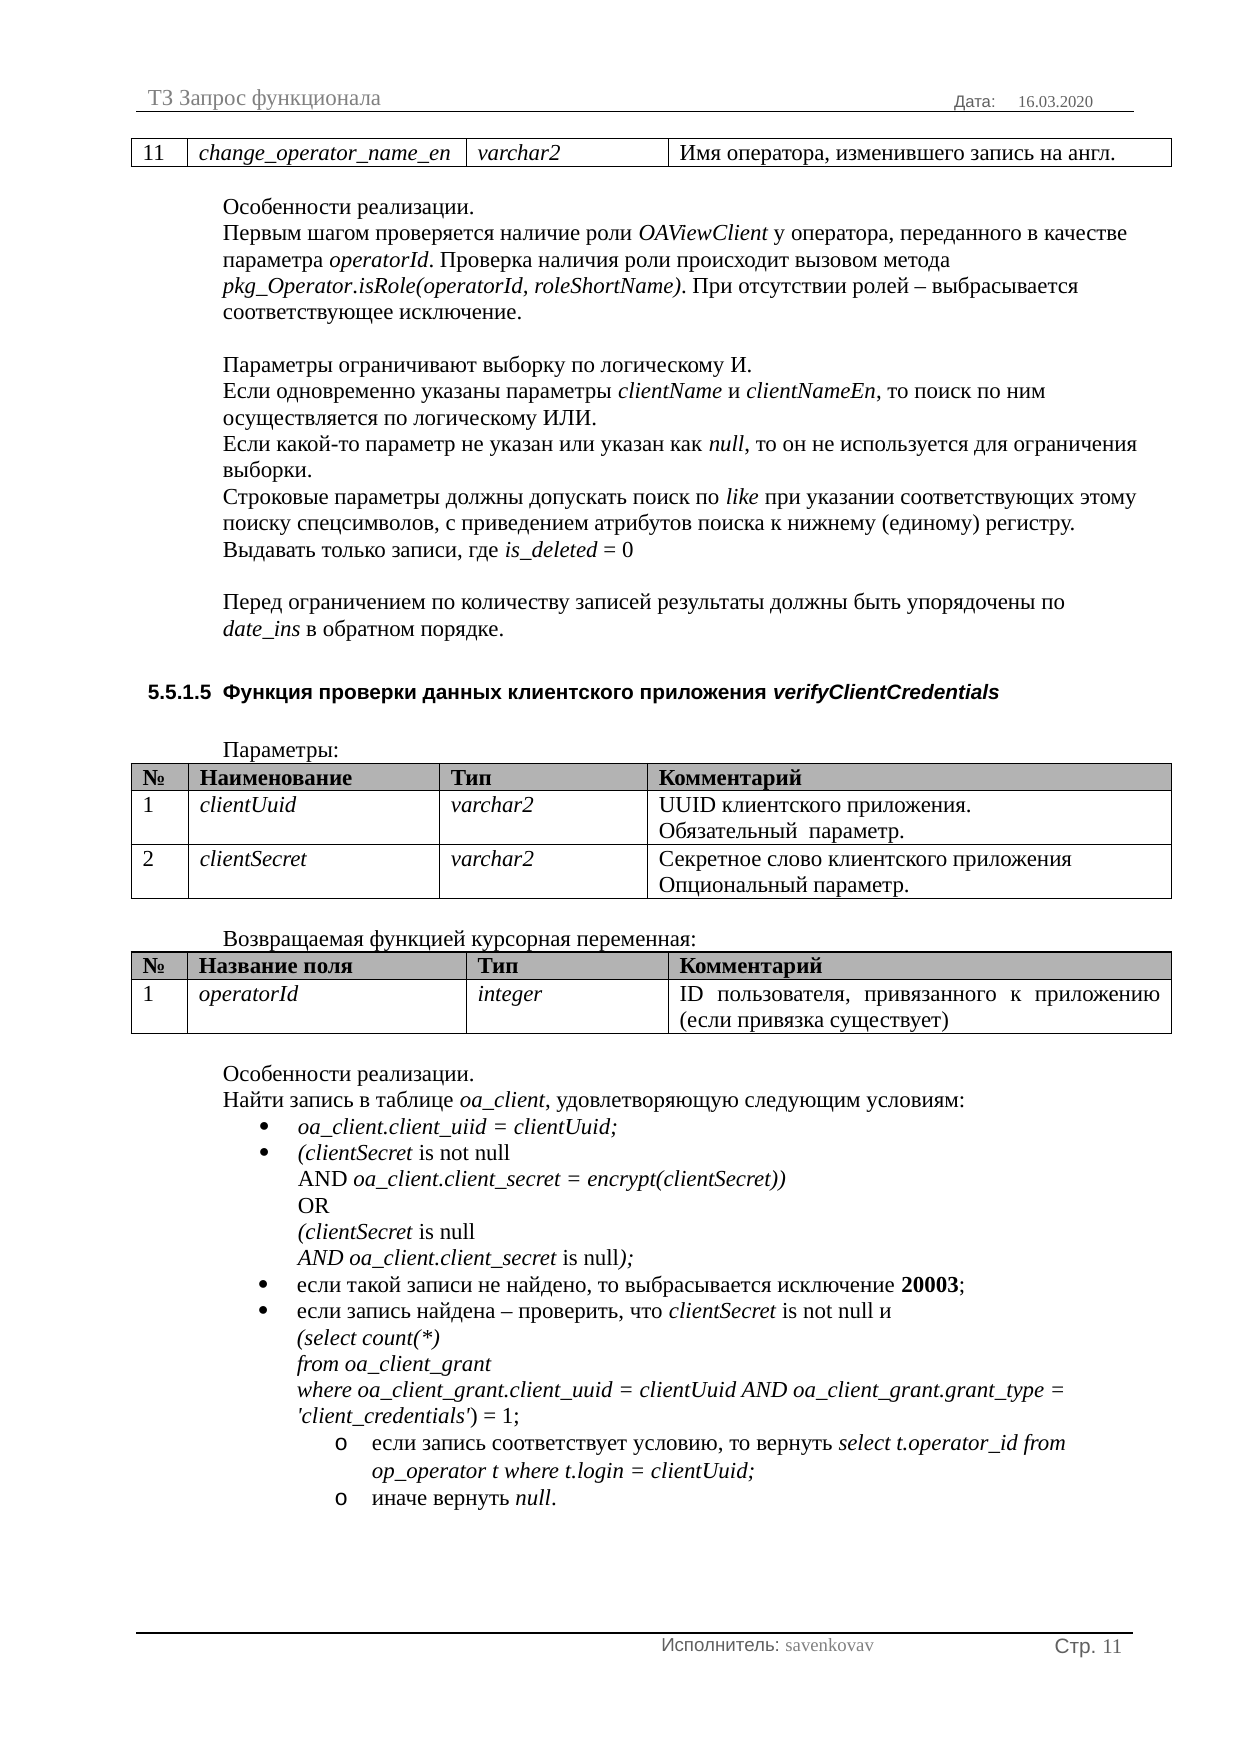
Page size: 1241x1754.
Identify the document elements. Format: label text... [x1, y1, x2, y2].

table_header № [132, 953, 187, 979]
table_cell varchar2 [440, 845, 647, 898]
text from oa_client_grant [297, 1350, 1152, 1376]
table_header Комментарий [648, 764, 1171, 790]
list (clientSecret is not null AND oa_client.client_secret = encrypt(clientSecret)) [260, 1139, 1152, 1192]
table_cell change_operator_name_en [188, 139, 466, 166]
text Перед ограничением по количеству записей результаты должны быть упорядочены по date_ins в обратном порядке. [223, 588, 1152, 641]
table_cell clientUuid [189, 791, 439, 844]
text Особенности реализации. [223, 193, 1152, 219]
table_cell 1 [132, 791, 188, 844]
text Возвращаемая функцией курсорная переменная: [223, 925, 1152, 951]
text Параметры: [223, 736, 1152, 763]
text Если одновременно указаны параметры clientName и clientNameEn, то поиск по ним осуществляется по логическому ИЛИ. [223, 377, 1152, 430]
text Строковые параметры должны допускать поиск по like при указании соответствующих этому поиску спецсимволов, с приведением атрибутов поиска к нижнему (единому) регистру. [223, 483, 1152, 536]
table_cell varchar2 [440, 791, 647, 844]
list если запись найдена – проверить, что clientSecret is not null и [259, 1297, 1152, 1323]
table_cell UUID клиентского приложения. Обязательный параметр. [648, 791, 1171, 844]
table_header Тип [467, 953, 668, 979]
text OR (clientSecret is null AND oa_client.client_secret is null); [298, 1192, 1152, 1271]
table_cell clientSecret [189, 845, 439, 898]
list если такой записи не найдено, то выбрасывается исключение 20003; [259, 1271, 1152, 1297]
subtitle Функция проверки данных клиентского приложения verifyClientCredentials [148, 680, 1152, 704]
list oa_client.client_uiid = clientUuid; [260, 1113, 1152, 1139]
text (select count(*) [297, 1323, 1152, 1350]
text where oa_client_grant.client_uuid = clientUuid AND oa_client_grant.grant_type = 'client_credentials') = 1; [297, 1376, 1152, 1429]
table_cell ID пользователя, привязанного к приложению (если привязка существует) [669, 980, 1171, 1033]
text Выдавать только записи, где is_deleted = 0 [223, 536, 1152, 562]
table_header Тип [440, 764, 647, 790]
table_cell 2 [132, 845, 188, 898]
table_cell 11 [132, 139, 187, 166]
table_cell integer [467, 980, 668, 1033]
text Найти запись в таблице oa_client, удовлетворяющую следующим условиям: [223, 1086, 1152, 1113]
table_cell 1 [132, 980, 187, 1033]
table_header № [132, 764, 188, 790]
list если запись соответствует условию, то вернуть select t.operator_id from op_operator t where t.login = clientUuid; [334, 1429, 1152, 1483]
table_cell varchar2 [467, 139, 668, 166]
text Если какой-то параметр не указан или указан как null, то он не используется для ограничения выборки. [223, 430, 1152, 483]
table_header Название поля [188, 953, 466, 979]
table_cell Имя оператора, изменившего запись на англ. [669, 139, 1171, 166]
text Особенности реализации. [223, 1060, 1152, 1086]
table_cell Секретное слово клиентского приложения Опциональный параметр. [648, 845, 1171, 898]
text Параметры ограничивают выборку по логическому И. [223, 351, 1152, 377]
table_header Наименование [189, 764, 439, 790]
table_header Комментарий [669, 953, 1171, 979]
table_cell operatorId [188, 980, 466, 1033]
text Первым шагом проверяется наличие роли OAViewClient у оператора, переданного в качестве параметра operatorId. Проверка наличия роли происходит вызовом метода pkg_Operator.isRole(operatorId, roleShortName). При отсутствии ролей – выбрасывается соответствующее исключение. [223, 219, 1152, 325]
list иначе вернуть null. [334, 1483, 1152, 1512]
